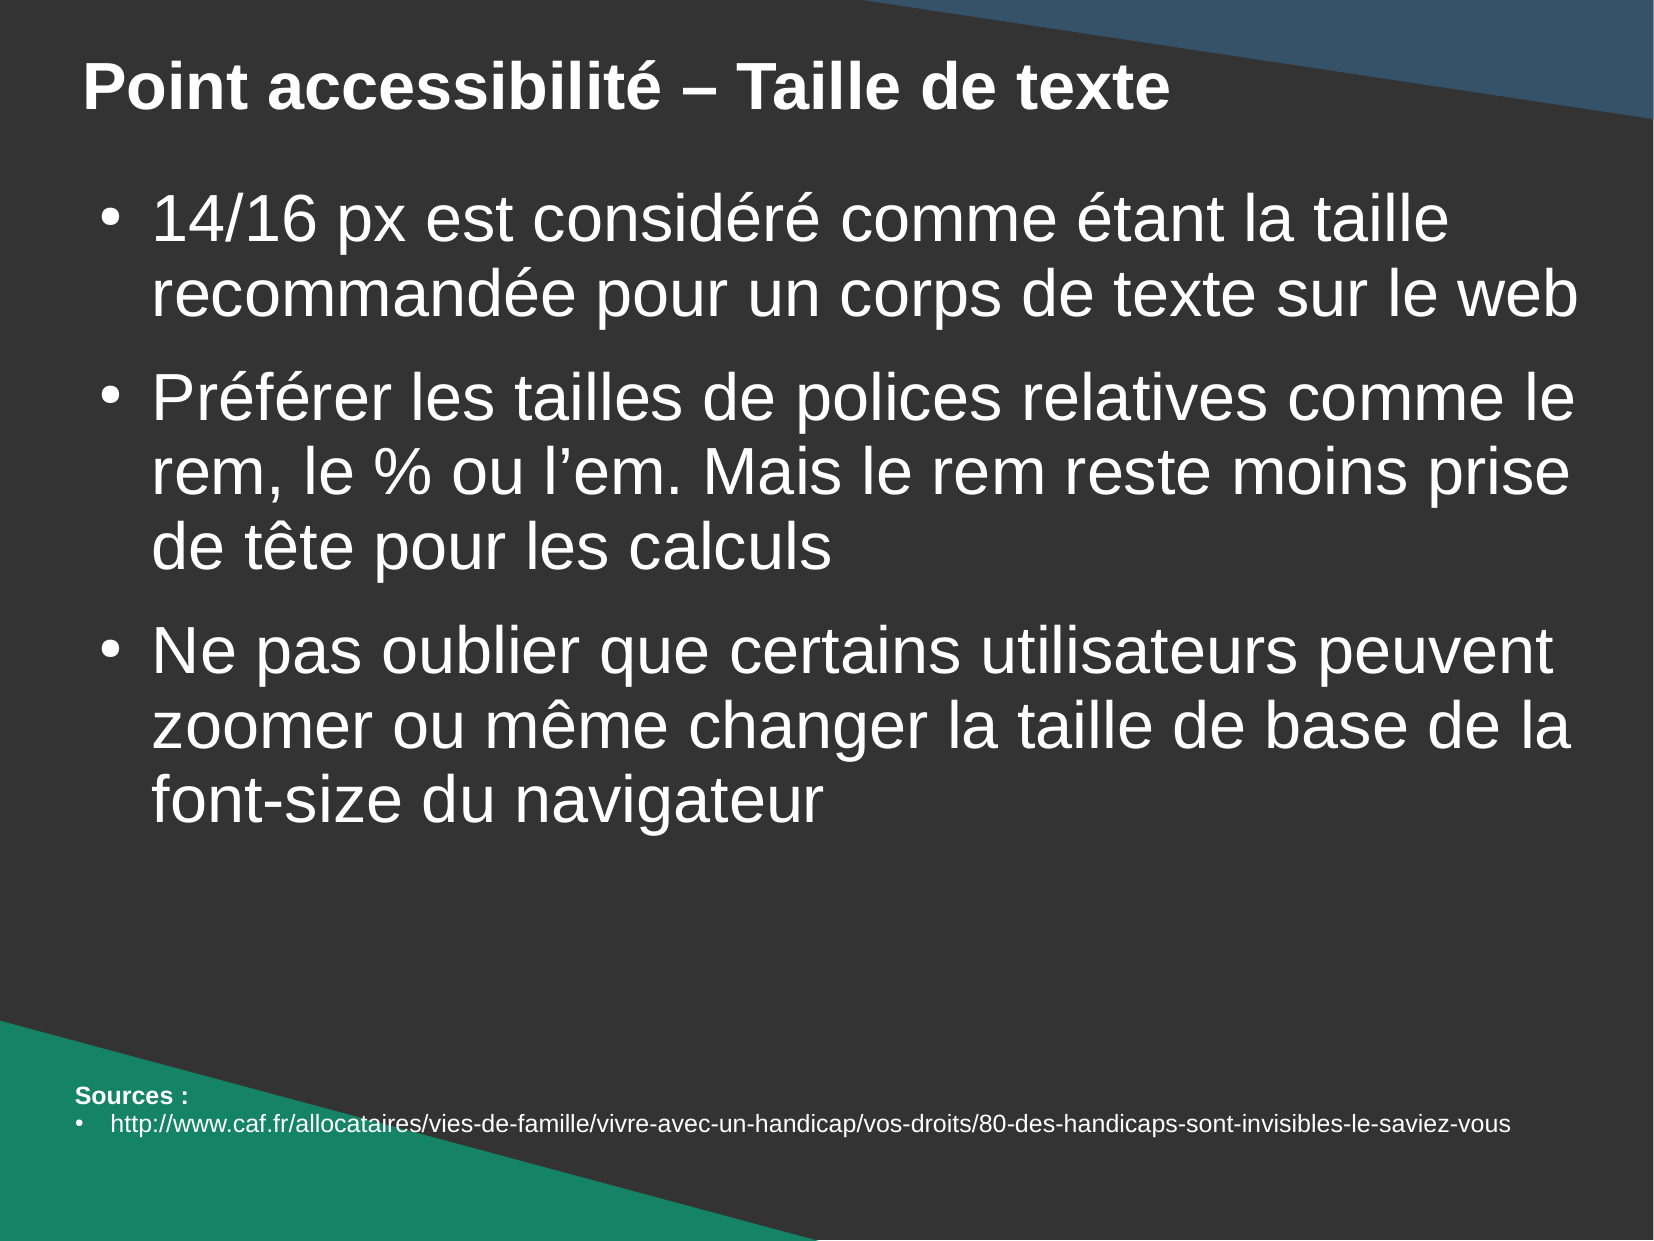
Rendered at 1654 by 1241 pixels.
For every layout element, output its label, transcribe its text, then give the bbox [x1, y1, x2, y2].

text_box [862, 0, 1654, 120]
list 14/16 px est considéré comme étant la taille recommandée pour un corps de texte sur le web Préférer les tailles de polices relatives comme le rem, le % ou l’em. Mais le rem reste moins prise de tête pour les calculs Ne pas oublier que certains utilisateurs peuvent zoomer ou même changer la taille de base de la font-size du navigateur [80, 180, 1605, 922]
title Point accessibilité – Taille de texte [82, 49, 1571, 162]
text_box Sources : http://www.caf.fr/allocataires/vies-de-famille/vivre-avec-un-handicap/vos-droits/80-des-handicaps-sont-invisibles-le-saviez-vous [60, 1074, 1546, 1241]
text_box [0, 1020, 199, 1241]
